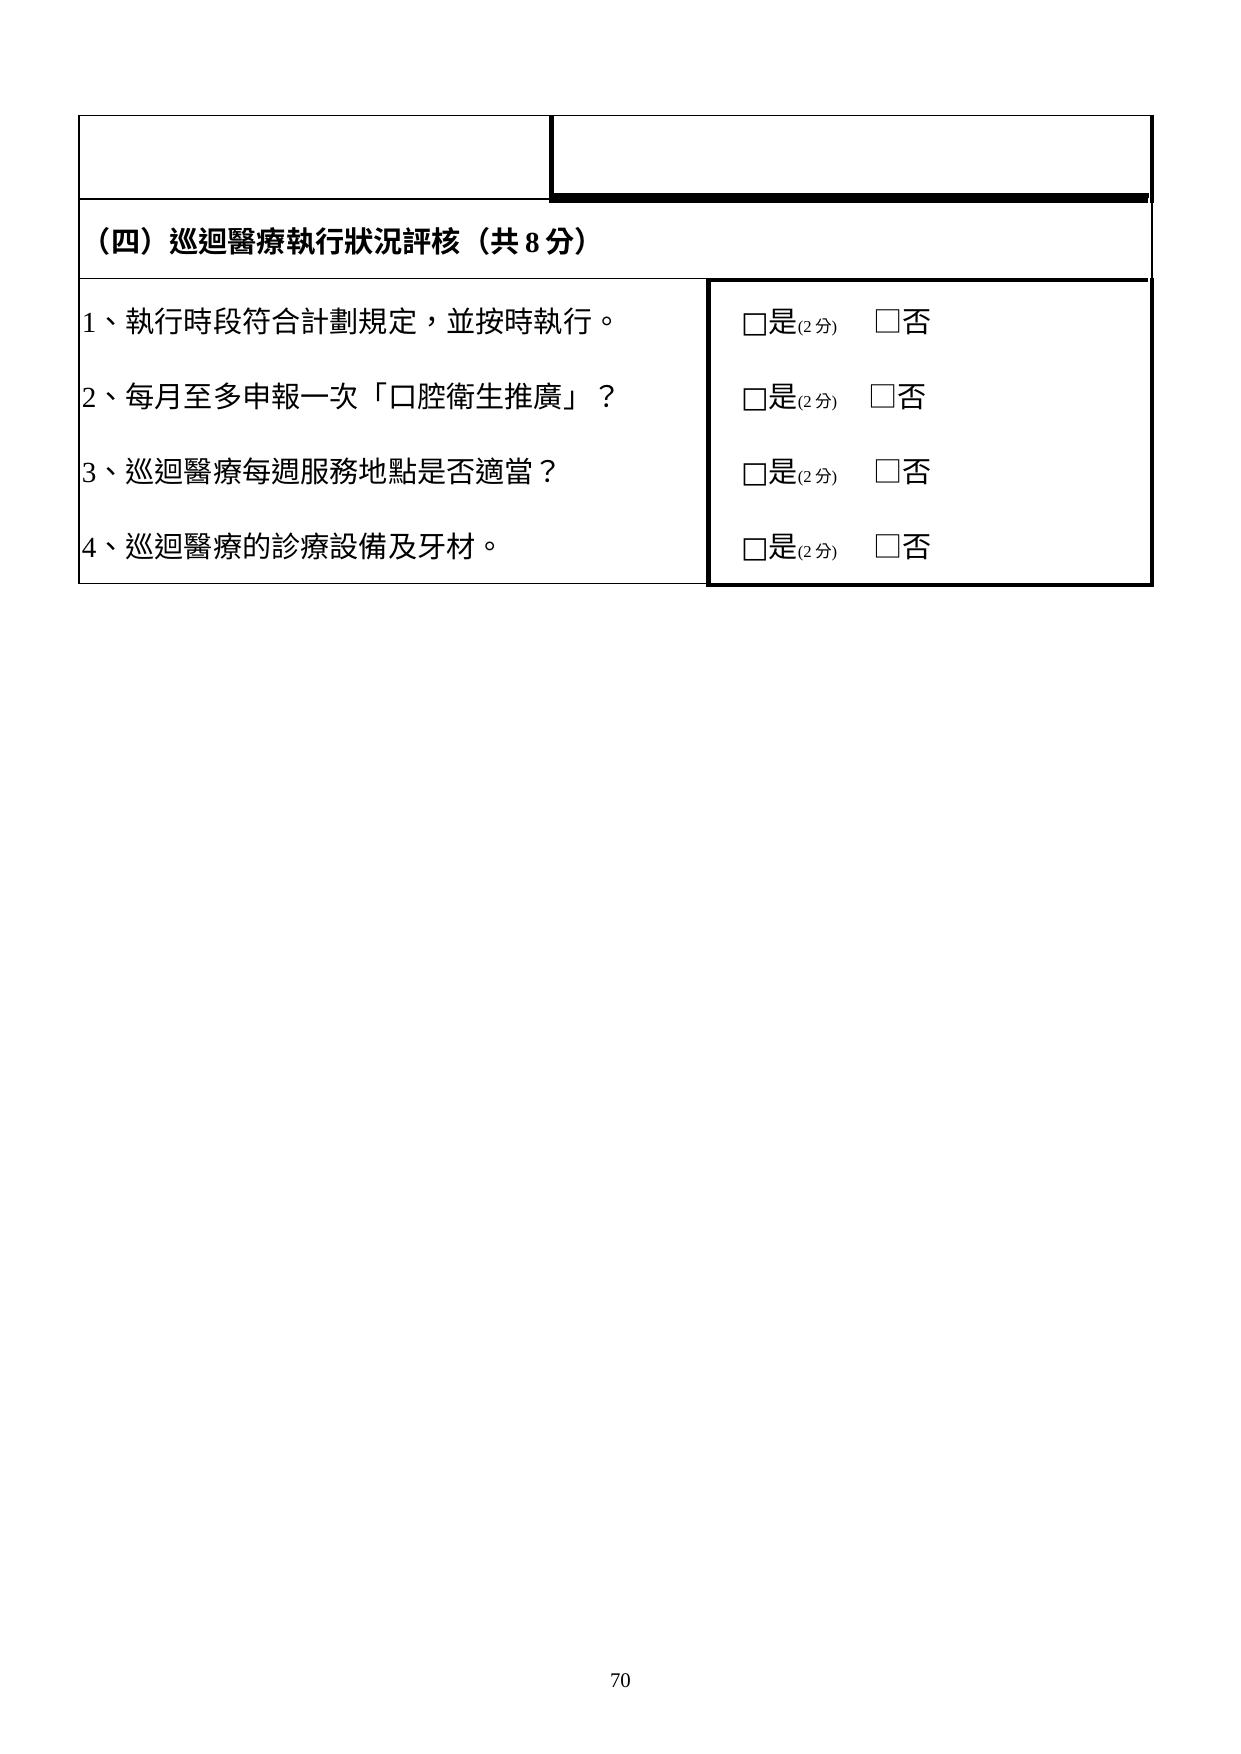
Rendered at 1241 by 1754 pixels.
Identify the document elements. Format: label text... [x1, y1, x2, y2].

table_cell （四）巡迴醫療執行狀況評核（共8分） [80, 198, 1151, 278]
table_cell [80, 116, 549, 198]
table_cell 1、執行時段符合計劃規定，並按時執行。 2、每月至多申報一次「口腔衛生推廣」？ 3、巡迴醫療每週服務地點是否適當？ 4、巡迴醫療的診療設備及牙材。 [80, 279, 706, 582]
table_cell □是(2分) □否 □是(2分) □否 □是(2分) □否 □是(2分) □否 [711, 278, 1150, 582]
table_cell [554, 116, 1150, 198]
